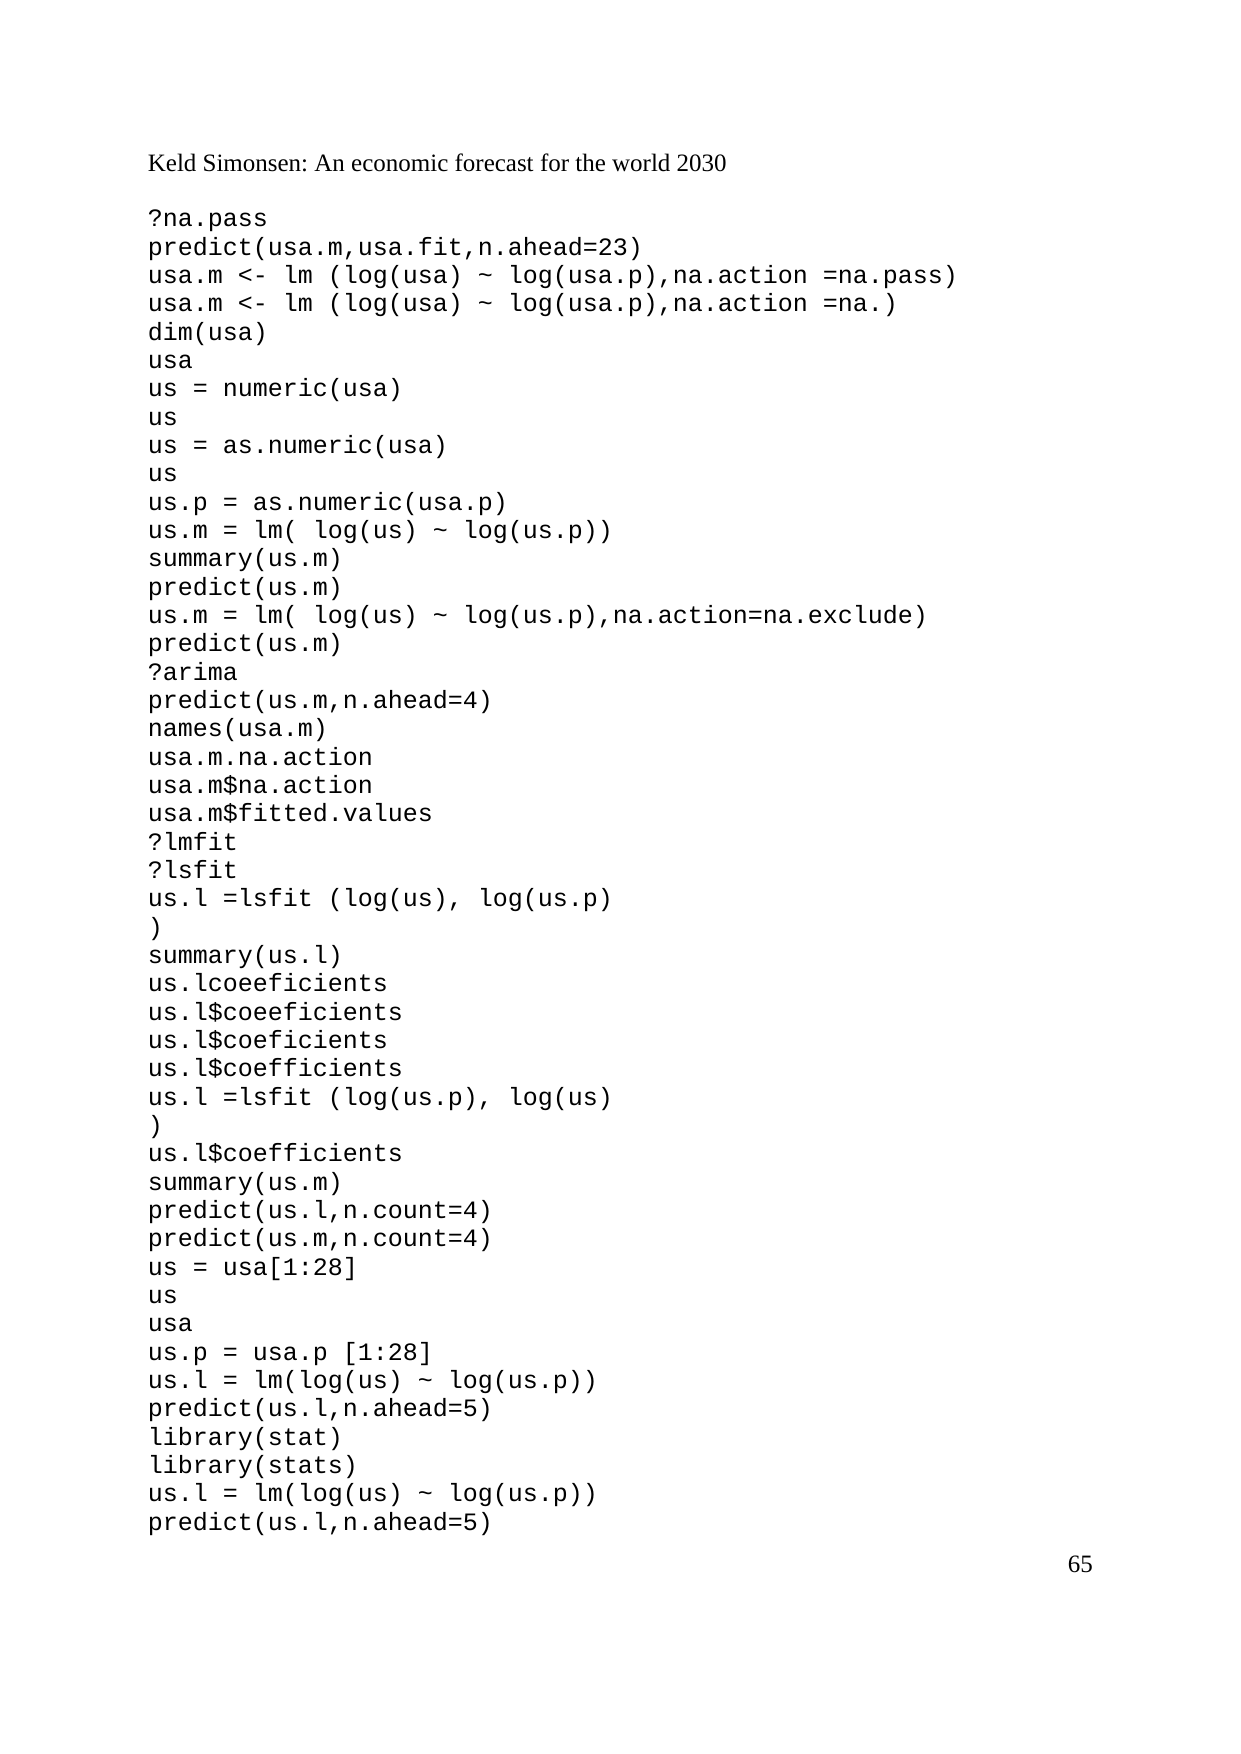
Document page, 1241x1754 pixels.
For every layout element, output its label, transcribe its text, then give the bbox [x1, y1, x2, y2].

text us.m = lm( log(us) ~ log(us.p),na.action=na.exclude) [148, 602, 1093, 631]
text us [148, 1282, 1093, 1311]
text usa.m$na.action [148, 772, 1093, 801]
text us.m = lm( log(us) ~ log(us.p)) [148, 517, 1093, 546]
text usa.m <- lm (log(usa) ~ log(usa.p),na.action =na.pass) [148, 262, 1093, 291]
text predict(us.l,n.ahead=5) [148, 1509, 1093, 1537]
text usa [148, 1311, 1093, 1339]
text us.l =lsfit (log(us.p), log(us) [148, 1084, 1093, 1112]
text summary(us.l) [148, 942, 1093, 971]
text predict(us.l,n.ahead=5) [148, 1396, 1093, 1424]
text usa.m <- lm (log(usa) ~ log(usa.p),na.action =na.) [148, 291, 1093, 319]
text predict(us.l,n.count=4) [148, 1197, 1093, 1226]
text library(stat) [148, 1424, 1093, 1452]
text ?lsfit [148, 857, 1093, 886]
text predict(us.m) [148, 574, 1093, 602]
text library(stats) [148, 1452, 1093, 1481]
text us.p = usa.p [1:28] [148, 1339, 1093, 1367]
text predict(us.m) [148, 631, 1093, 659]
text us.l$coeeficients [148, 999, 1093, 1027]
text ) [148, 1112, 1093, 1141]
text us.p = as.numeric(usa.p) [148, 489, 1093, 517]
text us = numeric(usa) [148, 376, 1093, 404]
text usa.m$fitted.values [148, 801, 1093, 829]
text us.l$coefficients [148, 1141, 1093, 1169]
text us = as.numeric(usa) [148, 432, 1093, 461]
text ) [148, 914, 1093, 942]
text us.l$coefficients [148, 1056, 1093, 1084]
text usa [148, 347, 1093, 376]
text ?arima [148, 659, 1093, 687]
text us [148, 404, 1093, 432]
text summary(us.m) [148, 546, 1093, 574]
text us.lcoeeficients [148, 971, 1093, 999]
text predict(us.m,n.count=4) [148, 1226, 1093, 1254]
text names(usa.m) [148, 716, 1093, 744]
text predict(usa.m,usa.fit,n.ahead=23) [148, 234, 1093, 262]
text us = usa[1:28] [148, 1254, 1093, 1282]
text us.l =lsfit (log(us), log(us.p) [148, 886, 1093, 914]
text predict(us.m,n.ahead=4) [148, 687, 1093, 716]
text ?na.pass [148, 206, 1093, 234]
text us.l = lm(log(us) ~ log(us.p)) [148, 1367, 1093, 1396]
text us [148, 461, 1093, 489]
text usa.m.na.action [148, 744, 1093, 772]
text dim(usa) [148, 319, 1093, 347]
text us.l = lm(log(us) ~ log(us.p)) [148, 1481, 1093, 1509]
text ?lmfit [148, 829, 1093, 857]
text summary(us.m) [148, 1169, 1093, 1197]
text us.l$coeficients [148, 1027, 1093, 1056]
